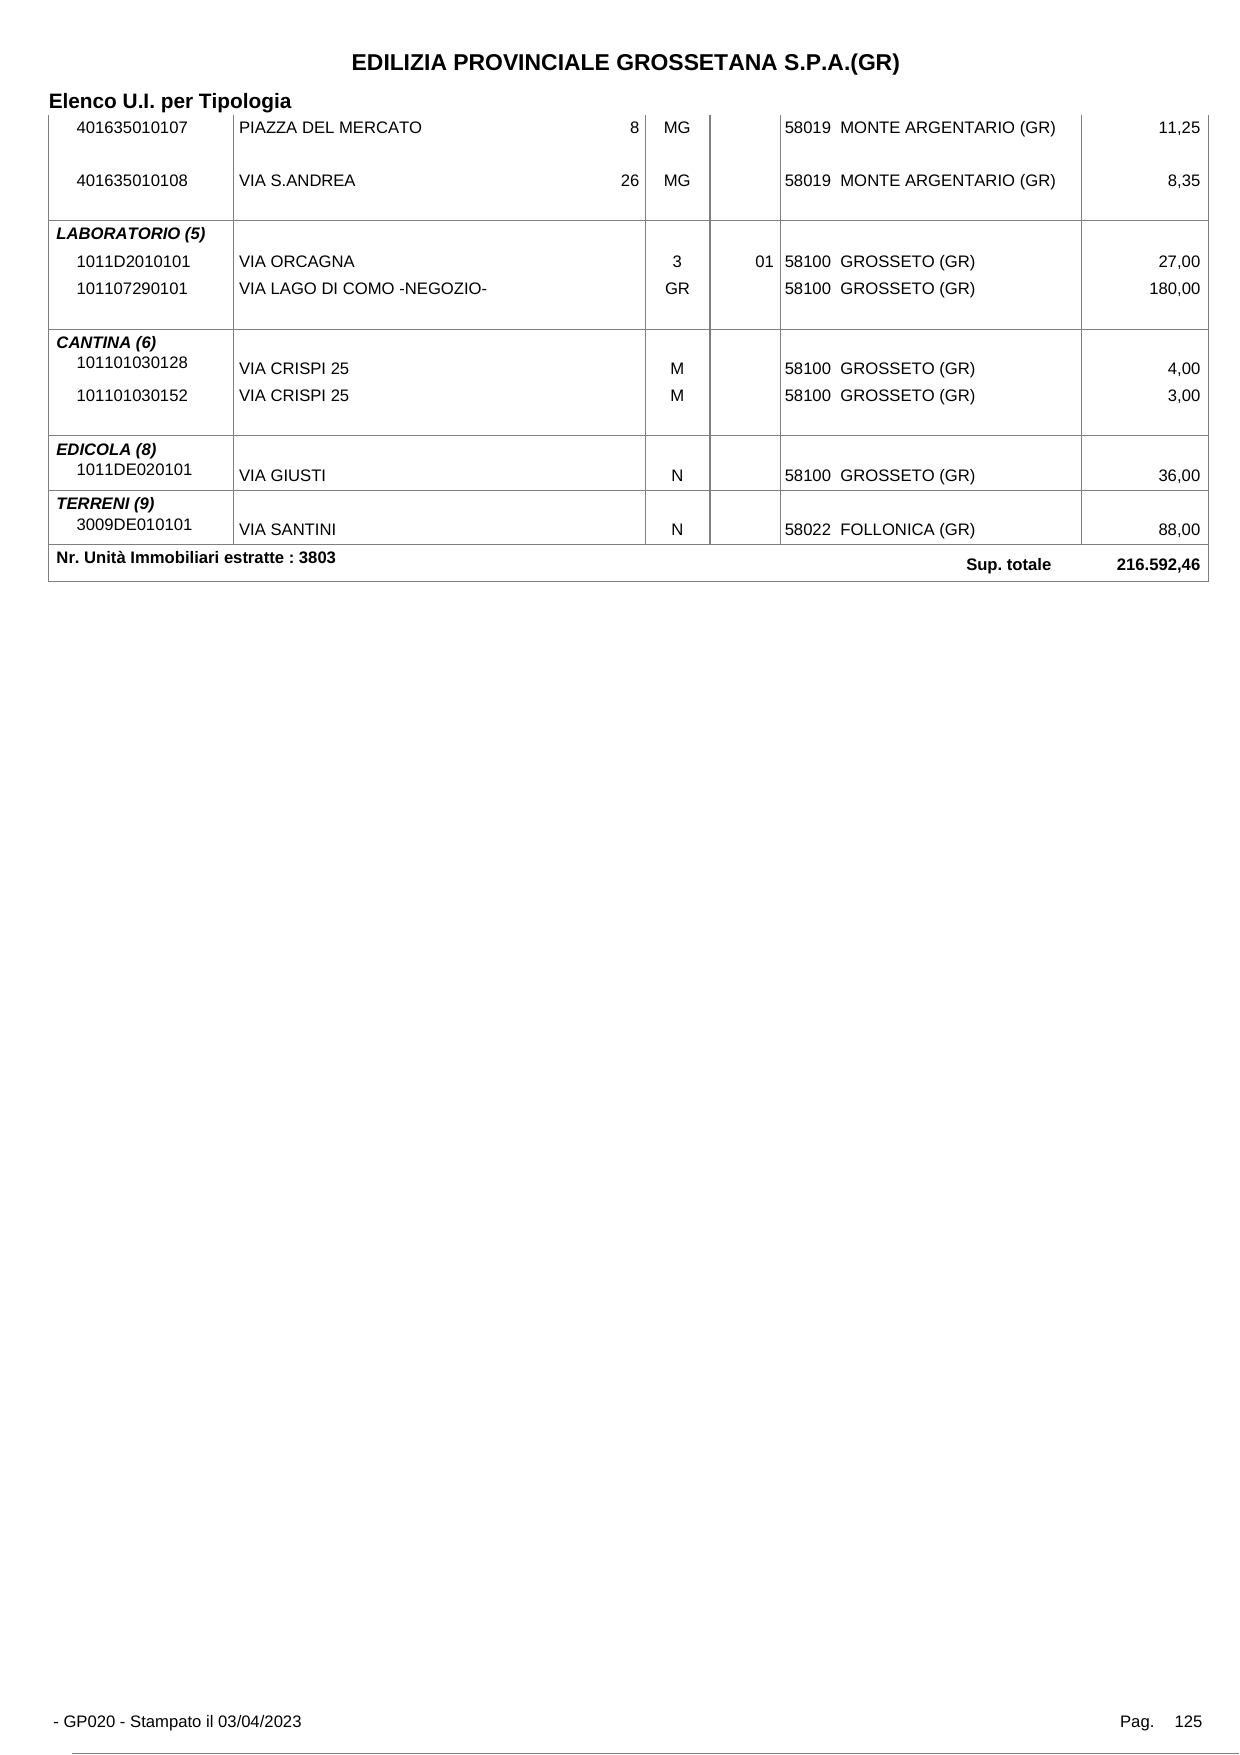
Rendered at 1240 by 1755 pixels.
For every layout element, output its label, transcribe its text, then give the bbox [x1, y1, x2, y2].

table_cell [711, 383, 780, 435]
table_cell N [646, 436, 709, 490]
table_cell VIA S.ANDREA [234, 167, 588, 220]
table_cell VIA ORCAGNA [234, 221, 588, 276]
table_cell N [646, 491, 709, 544]
table_cell 58100 GROSSETO (GR) [781, 383, 1081, 435]
table_cell 58022 FOLLONICA (GR) [781, 491, 1081, 544]
table_cell EDICOLA (8) 1011DE020101 [49, 436, 233, 490]
table_cell 401635010107 [49, 115, 233, 167]
table_cell 58019 MONTE ARGENTARIO (GR) [781, 167, 1081, 220]
table_cell 58100 GROSSETO (GR) [781, 330, 1081, 383]
table_cell Sup. totale 216.592,46 [589, 545, 1208, 581]
table_cell 58100 GROSSETO (GR) [781, 221, 1081, 276]
table_cell VIA SANTINI [234, 491, 588, 544]
table_cell MG [646, 115, 709, 167]
table_cell [589, 276, 645, 329]
table_cell 58100 GROSSETO (GR) [781, 276, 1081, 329]
table_cell 8 [589, 115, 645, 167]
table_cell [711, 436, 780, 490]
table_cell 11,25 [1082, 115, 1208, 167]
table_cell [711, 491, 780, 544]
table_cell MG [646, 167, 709, 220]
table_cell [589, 436, 645, 490]
table_cell PIAZZA DEL MERCATO [234, 115, 588, 167]
table_cell 180,00 [1082, 276, 1208, 329]
table_cell CANTINA (6) 101101030128 [49, 330, 233, 383]
table_cell [711, 115, 780, 167]
table_cell [589, 491, 645, 544]
table_cell 36,00 [1082, 436, 1208, 490]
table_cell 4,00 [1082, 330, 1208, 383]
table_cell 88,00 [1082, 491, 1208, 544]
table_cell [589, 330, 645, 383]
table_cell [711, 167, 780, 220]
table_cell GR [646, 276, 709, 329]
table_cell M [646, 330, 709, 383]
table_cell 58019 MONTE ARGENTARIO (GR) [781, 115, 1081, 167]
table_cell LABORATORIO (5) 1011D2010101 [49, 221, 233, 276]
table_cell 3 [646, 221, 709, 276]
table_cell 01 [711, 221, 780, 276]
table_cell [711, 276, 780, 329]
table_cell VIA CRISPI 25 [234, 383, 588, 435]
table_cell 58100 GROSSETO (GR) [781, 436, 1081, 490]
table_cell VIA GIUSTI [234, 436, 588, 490]
table_cell Nr. Unità Immobiliari estratte : 3803 [49, 545, 588, 581]
table_cell [589, 383, 645, 435]
table_cell VIA CRISPI 25 [234, 330, 588, 383]
table_cell 101107290101 [49, 276, 233, 329]
table_cell 27,00 [1082, 221, 1208, 276]
table_cell 101101030152 [49, 383, 233, 435]
table_cell [589, 221, 645, 276]
table_cell 8,35 [1082, 167, 1208, 220]
table_cell VIA LAGO DI COMO -NEGOZIO- [234, 276, 588, 329]
table_cell 401635010108 [49, 167, 233, 220]
table_cell 26 [589, 167, 645, 220]
table_cell M [646, 383, 709, 435]
table_cell [711, 330, 780, 383]
table_cell TERRENI (9) 3009DE010101 [49, 491, 233, 544]
table_cell 3,00 [1082, 383, 1208, 435]
